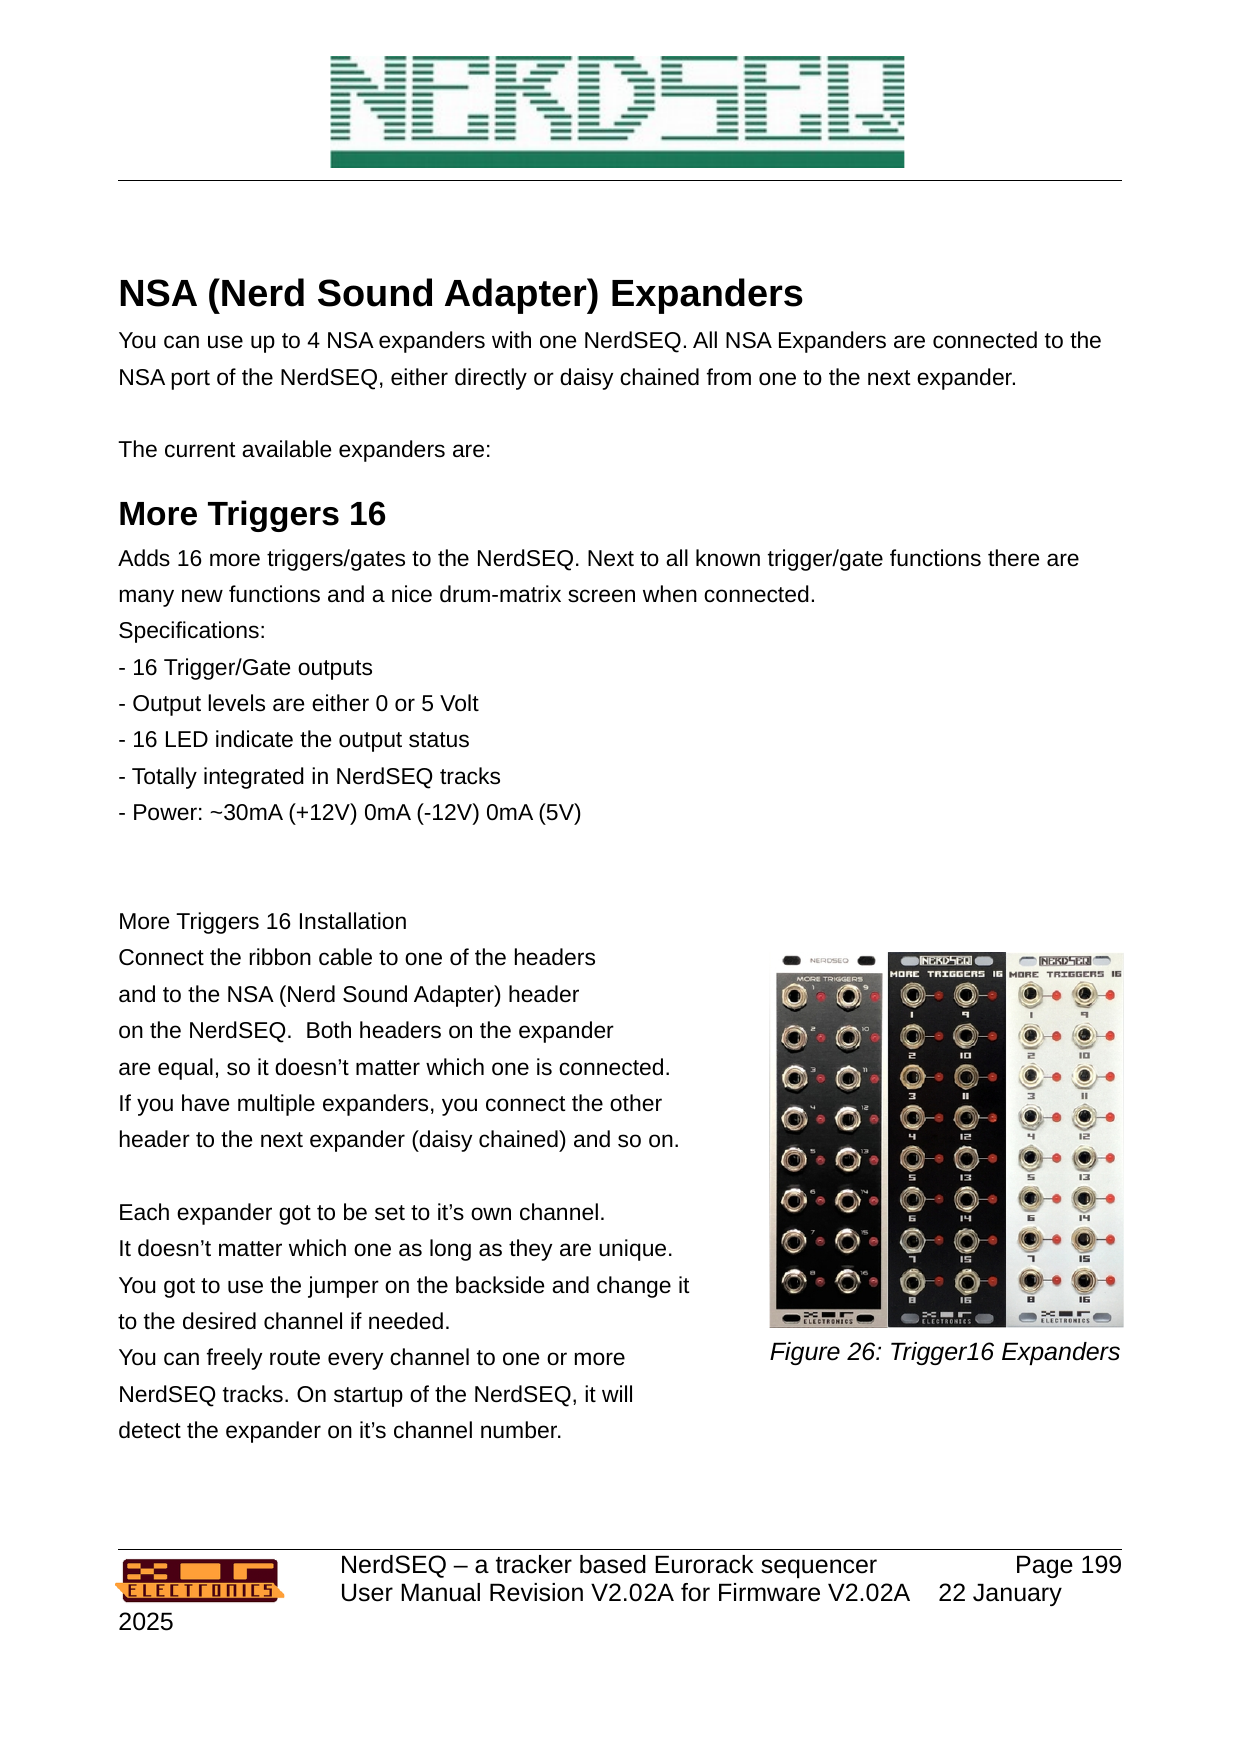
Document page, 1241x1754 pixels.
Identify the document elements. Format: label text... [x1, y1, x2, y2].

text You got to use the jumper on the backside and change it [118, 1272, 769, 1298]
text - Totally integrated in NerdSEQ tracks [118, 763, 1122, 789]
text Connect the ribbon cable to one of the headers [118, 940, 1124, 971]
text are equal, so it doesn’t matter which one is connected. [118, 1053, 769, 1080]
subtitle NSA (Nerd Sound Adapter) Expanders [118, 271, 1122, 314]
picture [330, 56, 905, 168]
text Each expander got to be set to it’s own channel. [118, 1199, 769, 1225]
text More Triggers 16 Installation [118, 908, 1122, 934]
subtitle More Triggers 16 [118, 493, 1122, 532]
text on the NerdSEQ. Both headers on the expander [118, 1017, 769, 1043]
text NerdSEQ tracks. On startup of the NerdSEQ, it will [118, 1381, 1122, 1407]
text You can freely route every channel to one or more [118, 1344, 1122, 1371]
text and to the NSA (Nerd Sound Adapter) header [118, 981, 769, 1007]
text If you have multiple expanders, you connect the other [118, 1090, 769, 1116]
text Figure 26: Trigger16 Expanders [769, 1328, 1124, 1366]
text - 16 Trigger/Gate outputs [118, 653, 1122, 680]
text Adds 16 more triggers/gates to the NerdSEQ. Next to all known trigger/gate functions there are many new functions and a nice drum-matrix screen when connected. [118, 544, 1122, 607]
text detect the expander on it’s channel number. [118, 1417, 1122, 1443]
picture [115, 1555, 285, 1605]
text Specifications: [118, 617, 1122, 643]
text You can use up to 4 NSA expanders with one NerdSEQ. All NSA Expanders are connected to the NSA port of the NerdSEQ, either directly or daisy chained from one to the next expander. [118, 327, 1122, 390]
picture [769, 952, 1124, 1328]
text It doesn’t matter which one as long as they are unique. [118, 1235, 769, 1262]
text header to the next expander (daisy chained) and so on. [118, 1126, 769, 1152]
text The current available expanders are: [118, 436, 1122, 462]
text - Power: ~30mA (+12V) 0mA (-12V) 0mA (5V) [118, 799, 1122, 825]
text - 16 LED indicate the output status [118, 726, 1122, 753]
text - Output levels are either 0 or 5 Volt [118, 690, 1122, 716]
text to the desired channel if needed. [118, 1308, 769, 1334]
